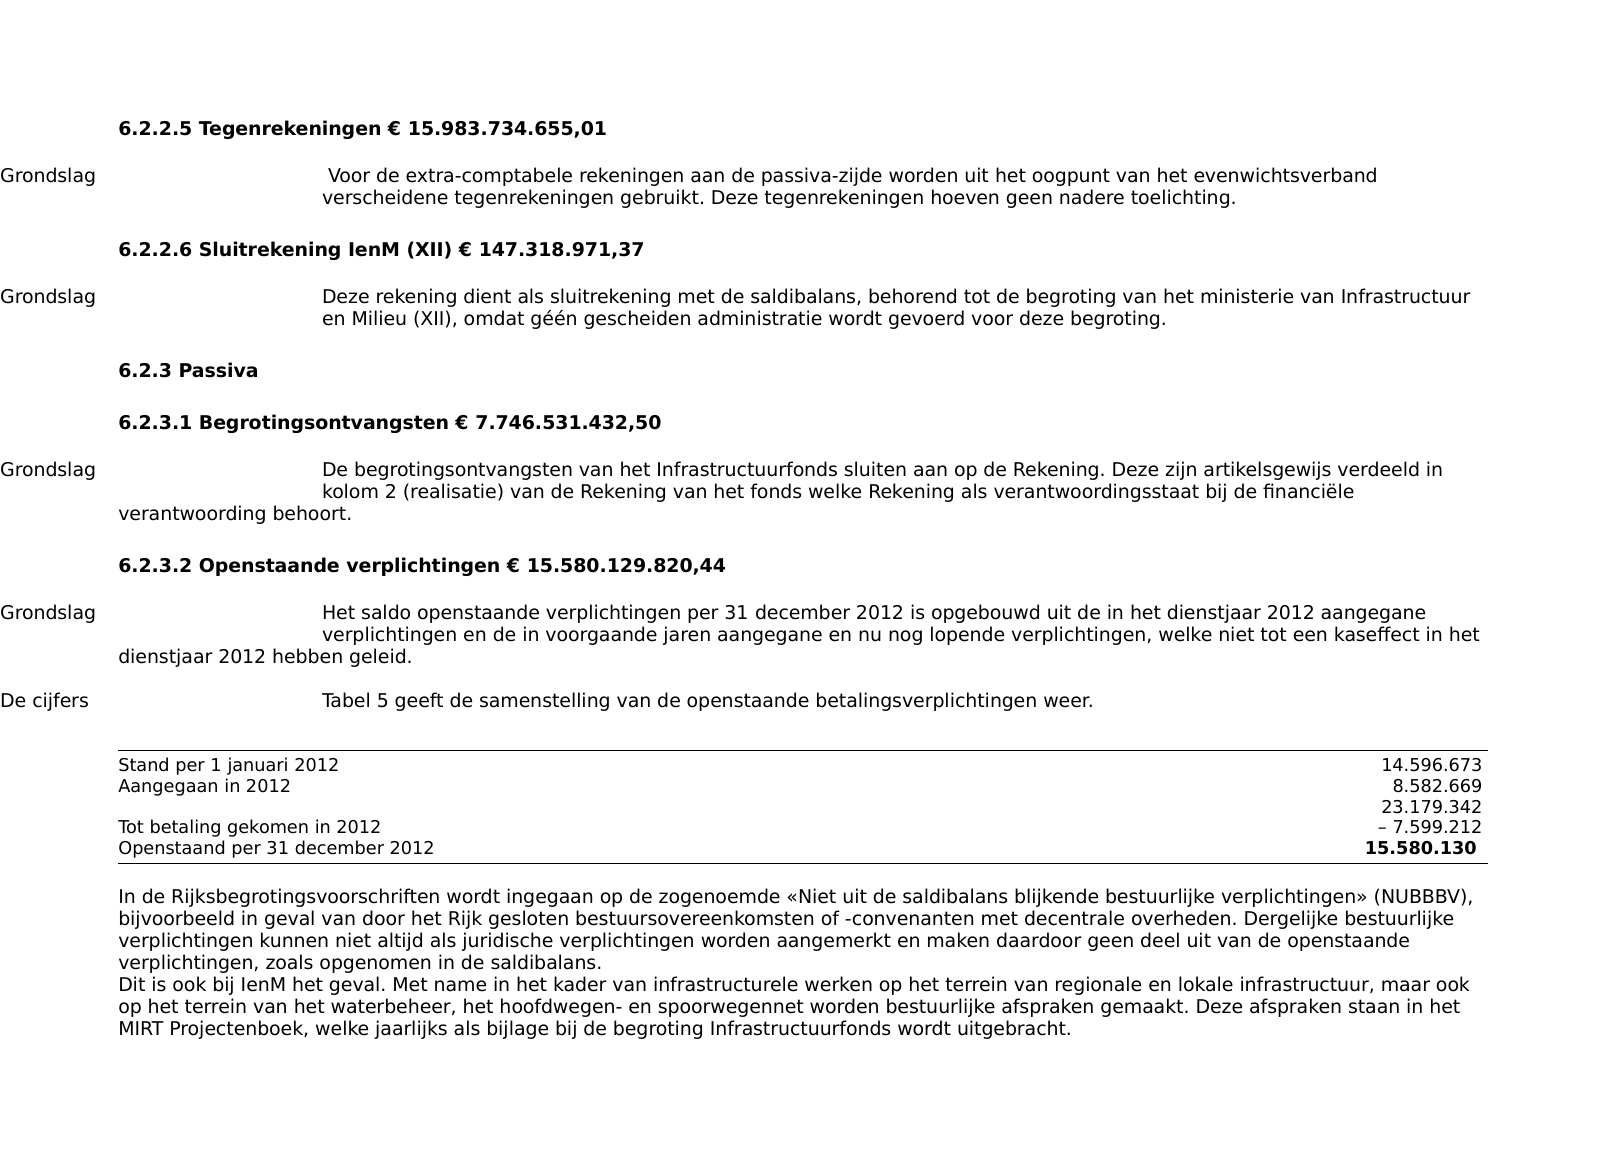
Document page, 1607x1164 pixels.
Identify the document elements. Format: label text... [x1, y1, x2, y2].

table_cell – 7.599.212 [1092, 817, 1488, 838]
text Dit is ook bij IenM het geval. Met name in het kader van infrastructurele werken op het terrein van regionale en lokale infrastructuur, maar ook op het terrein van het waterbeheer, het hoofdwegen- en spoorwegennet worden bestuurlijke afspraken gemaakt. Deze afspraken staan in het MIRT Projectenboek, welke jaarlijks als bijlage bij de begroting Infrastructuurfonds wordt uitgebracht. [118, 974, 1488, 1040]
table_cell [118, 797, 1092, 817]
subtitle 6.2.3.2 Openstaande verplichtingen € 15.580.129.820,44 [118, 555, 1488, 577]
text Tabel 5 geeft de samenstelling van de openstaande betalingsverplichtingen weer. [0, 690, 1488, 720]
subtitle 6.2.2.6 Sluitrekening IenM (XII) € 147.318.971,37 [118, 239, 1488, 261]
text Het saldo openstaande verplichtingen per 31 december 2012 is opgebouwd uit de in het dienstjaar 2012 aangegane verplichtingen en de in voorgaande jaren aangegane en nu nog lopende verplichtingen, welke niet tot een kaseffect in het dienstjaar 2012 hebben geleid. [0, 602, 1488, 668]
text In de Rijksbegrotingsvoorschriften wordt ingegaan op de zogenoemde «Niet uit de saldibalans blijkende bestuurlijke verplichtingen» (NUBBBV), bijvoorbeeld in geval van door het Rijk gesloten bestuursovereenkomsten of -convenanten met decentrale overheden. Dergelijke bestuurlijke verplichtingen kunnen niet altijd als juridische verplichtingen worden aangemerkt en maken daardoor geen deel uit van de openstaande verplichtingen, zoals opgenomen in de saldibalans. [118, 886, 1488, 974]
text Grondslag [0, 602, 322, 624]
text De begrotingsontvangsten van het Infrastructuurfonds sluiten aan op de Rekening. Deze zijn artikelsgewijs verdeeld in kolom 2 (realisatie) van de Rekening van het fonds welke Rekening als verantwoordingsstaat bij de financiële verantwoording behoort. [0, 459, 1488, 525]
subtitle 6.2.2.5 Tegenrekeningen € 15.983.734.655,01 [118, 118, 1488, 140]
table_cell Aangegaan in 2012 [118, 776, 1092, 797]
text Grondslag [0, 165, 322, 187]
text Deze rekening dient als sluitrekening met de saldibalans, behorend tot de begroting van het ministerie van Infrastructuur en Milieu (XII), omdat géén gescheiden administratie wordt gevoerd voor deze begroting. [0, 286, 1488, 330]
text De cijfers [0, 690, 322, 712]
table_cell 15.580.130 [1092, 838, 1488, 863]
text Voor de extra-comptabele rekeningen aan de passiva-zijde worden uit het oogpunt van het evenwichtsverband verscheidene tegenrekeningen gebruikt. Deze tegenrekeningen hoeven geen nadere toelichting. [0, 165, 1488, 209]
table_cell 23.179.342 [1092, 797, 1488, 817]
table_header Tabel 5: Openstaande verplichtingen (x € 1.000) [118, 734, 1488, 749]
table_cell Tot betaling gekomen in 2012 [118, 817, 1092, 838]
table_cell 8.582.669 [1092, 776, 1488, 797]
subtitle 6.2.3.1 Begrotingsontvangsten € 7.746.531.432,50 [118, 412, 1488, 434]
table_cell Stand per 1 januari 2012 [118, 751, 1092, 776]
table_cell Openstaand per 31 december 2012 [118, 838, 1092, 863]
subtitle 6.2.3 Passiva [118, 360, 1488, 382]
text Grondslag [0, 286, 322, 308]
text Grondslag [0, 459, 322, 481]
table_cell 14.596.673 [1092, 751, 1488, 776]
